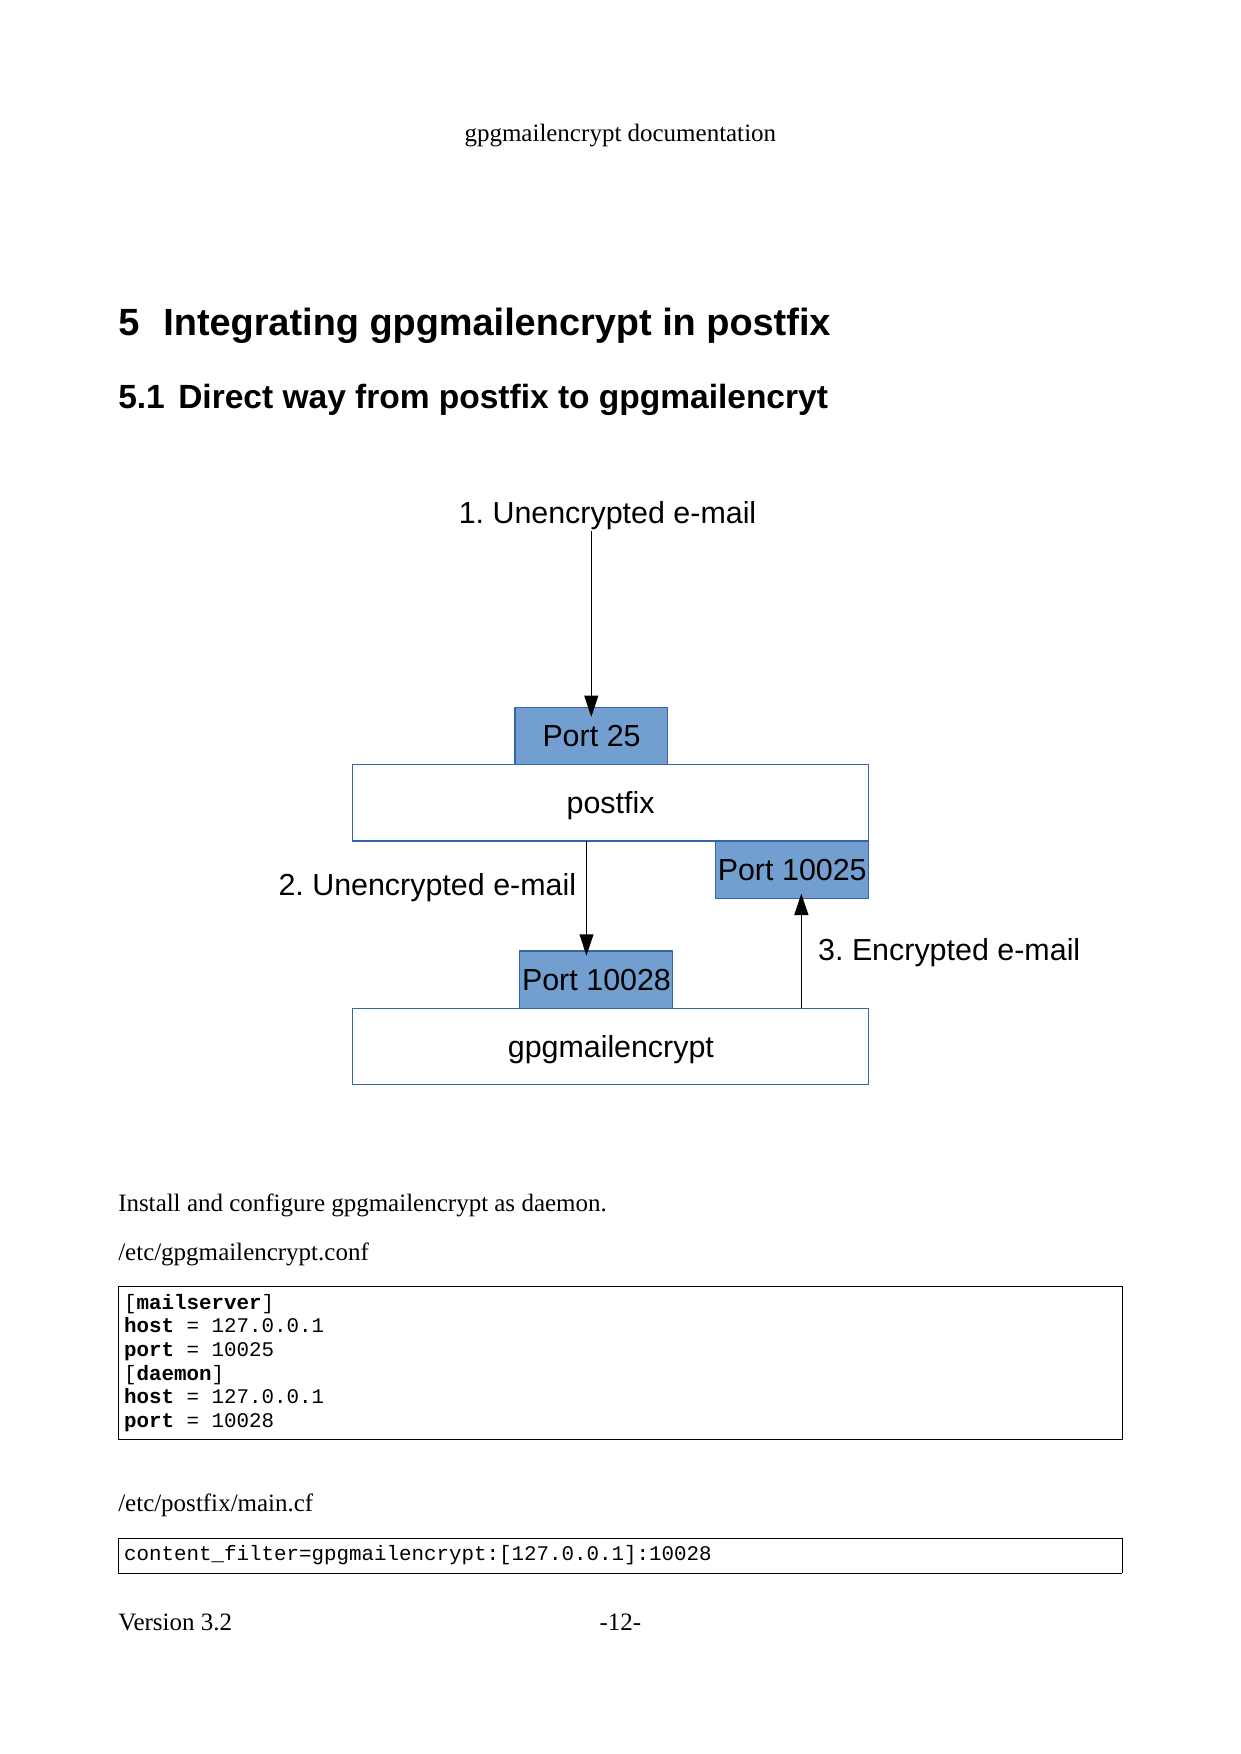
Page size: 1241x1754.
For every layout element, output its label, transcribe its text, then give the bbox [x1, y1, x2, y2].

text /etc/gpgmailencrypt.conf [118, 1237, 1122, 1266]
text Install and configure gpgmailencrypt as daemon. [118, 1188, 1122, 1217]
table_header [mailserver] host = 127.0.0.1 port = 10025 [daemon] host = 127.0.0.1 port = 10028 [119, 1287, 1122, 1439]
subtitle Integrating gpgmailencrypt in postfix [118, 299, 1122, 343]
table_header content_filter=gpgmailencrypt:[127.0.0.1]:10028 [119, 1539, 1122, 1573]
text /etc/postfix/main.cf [118, 1488, 1122, 1517]
subtitle Direct way from postfix to gpgmailencryt [118, 376, 1122, 415]
